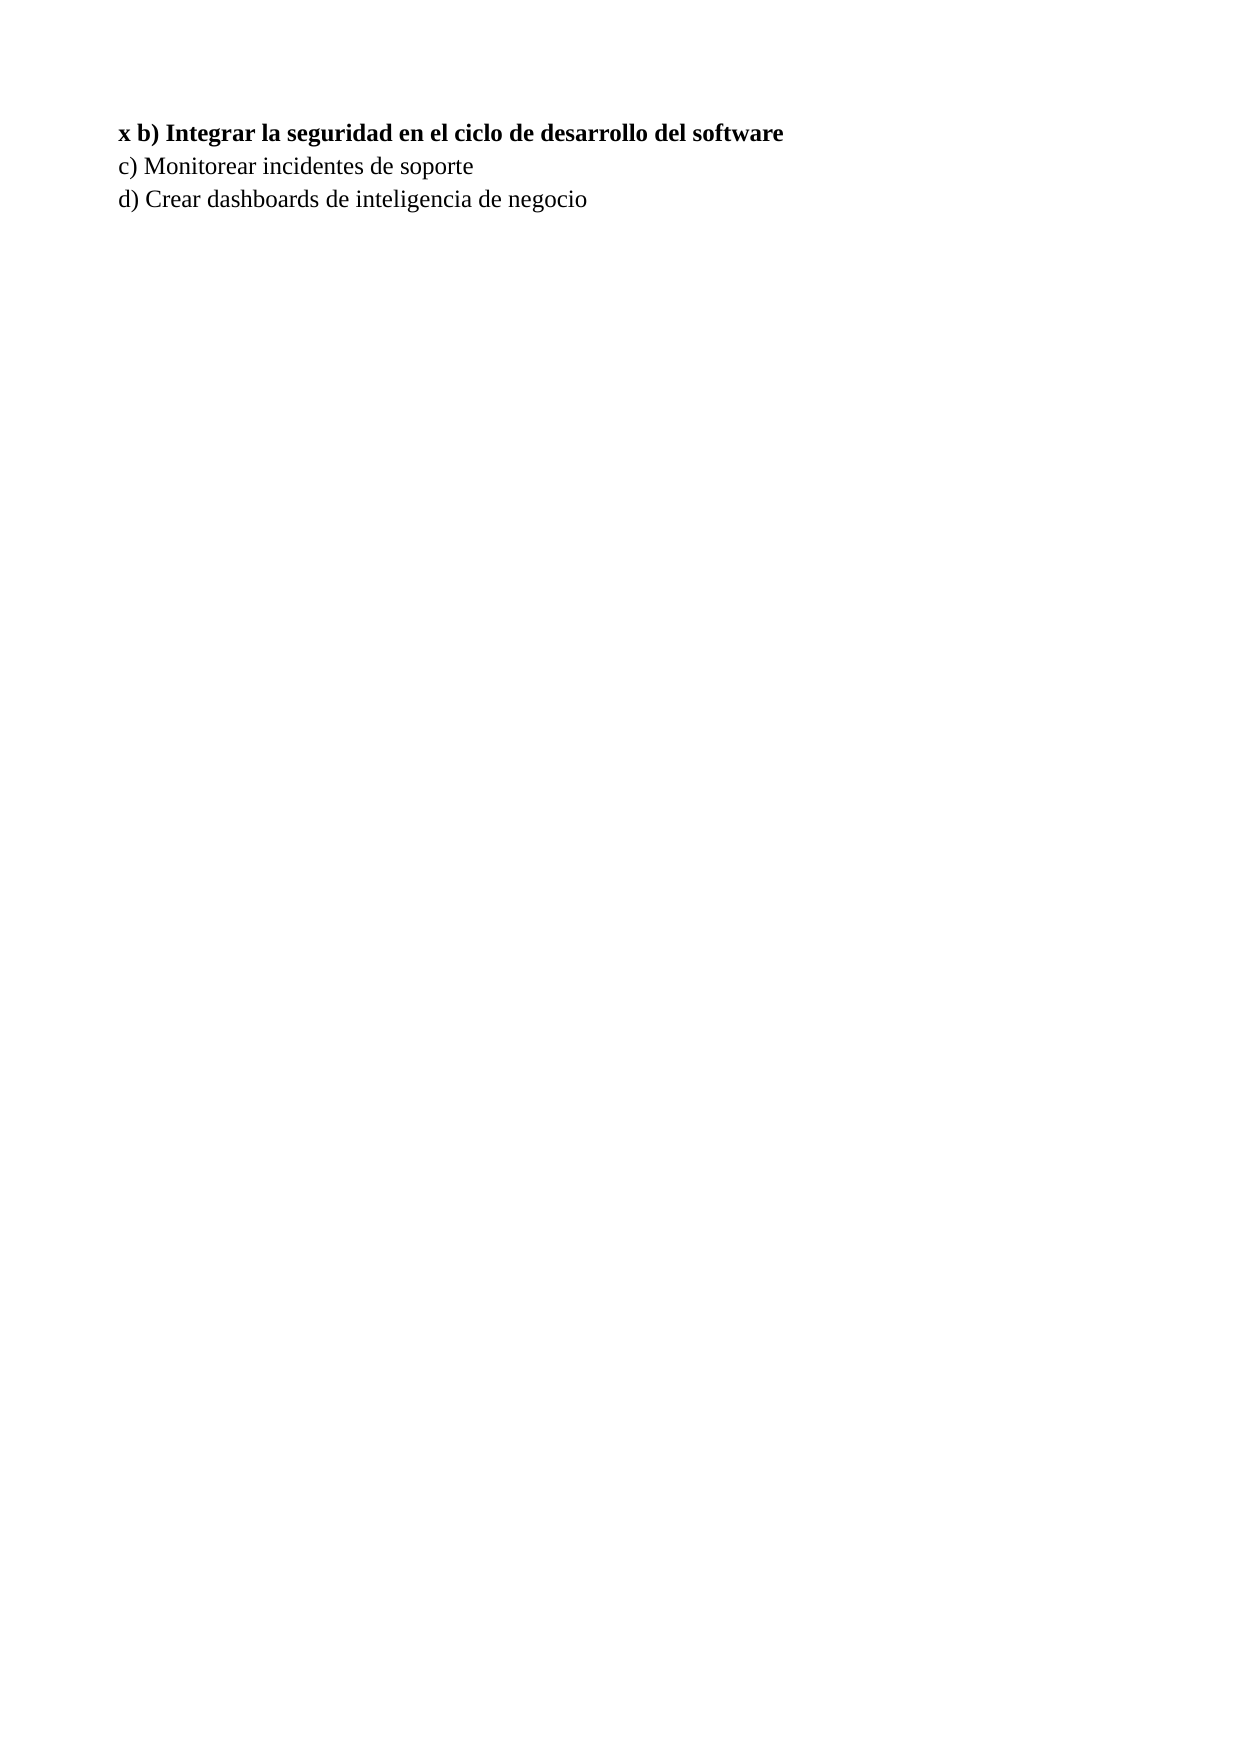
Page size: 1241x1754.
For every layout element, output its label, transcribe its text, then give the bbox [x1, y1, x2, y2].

text x b) Integrar la seguridad en el ciclo de desarrollo del software c) Monitorear incidentes de soporte d) Crear dashboards de inteligencia de negocio [118, 118, 1122, 213]
